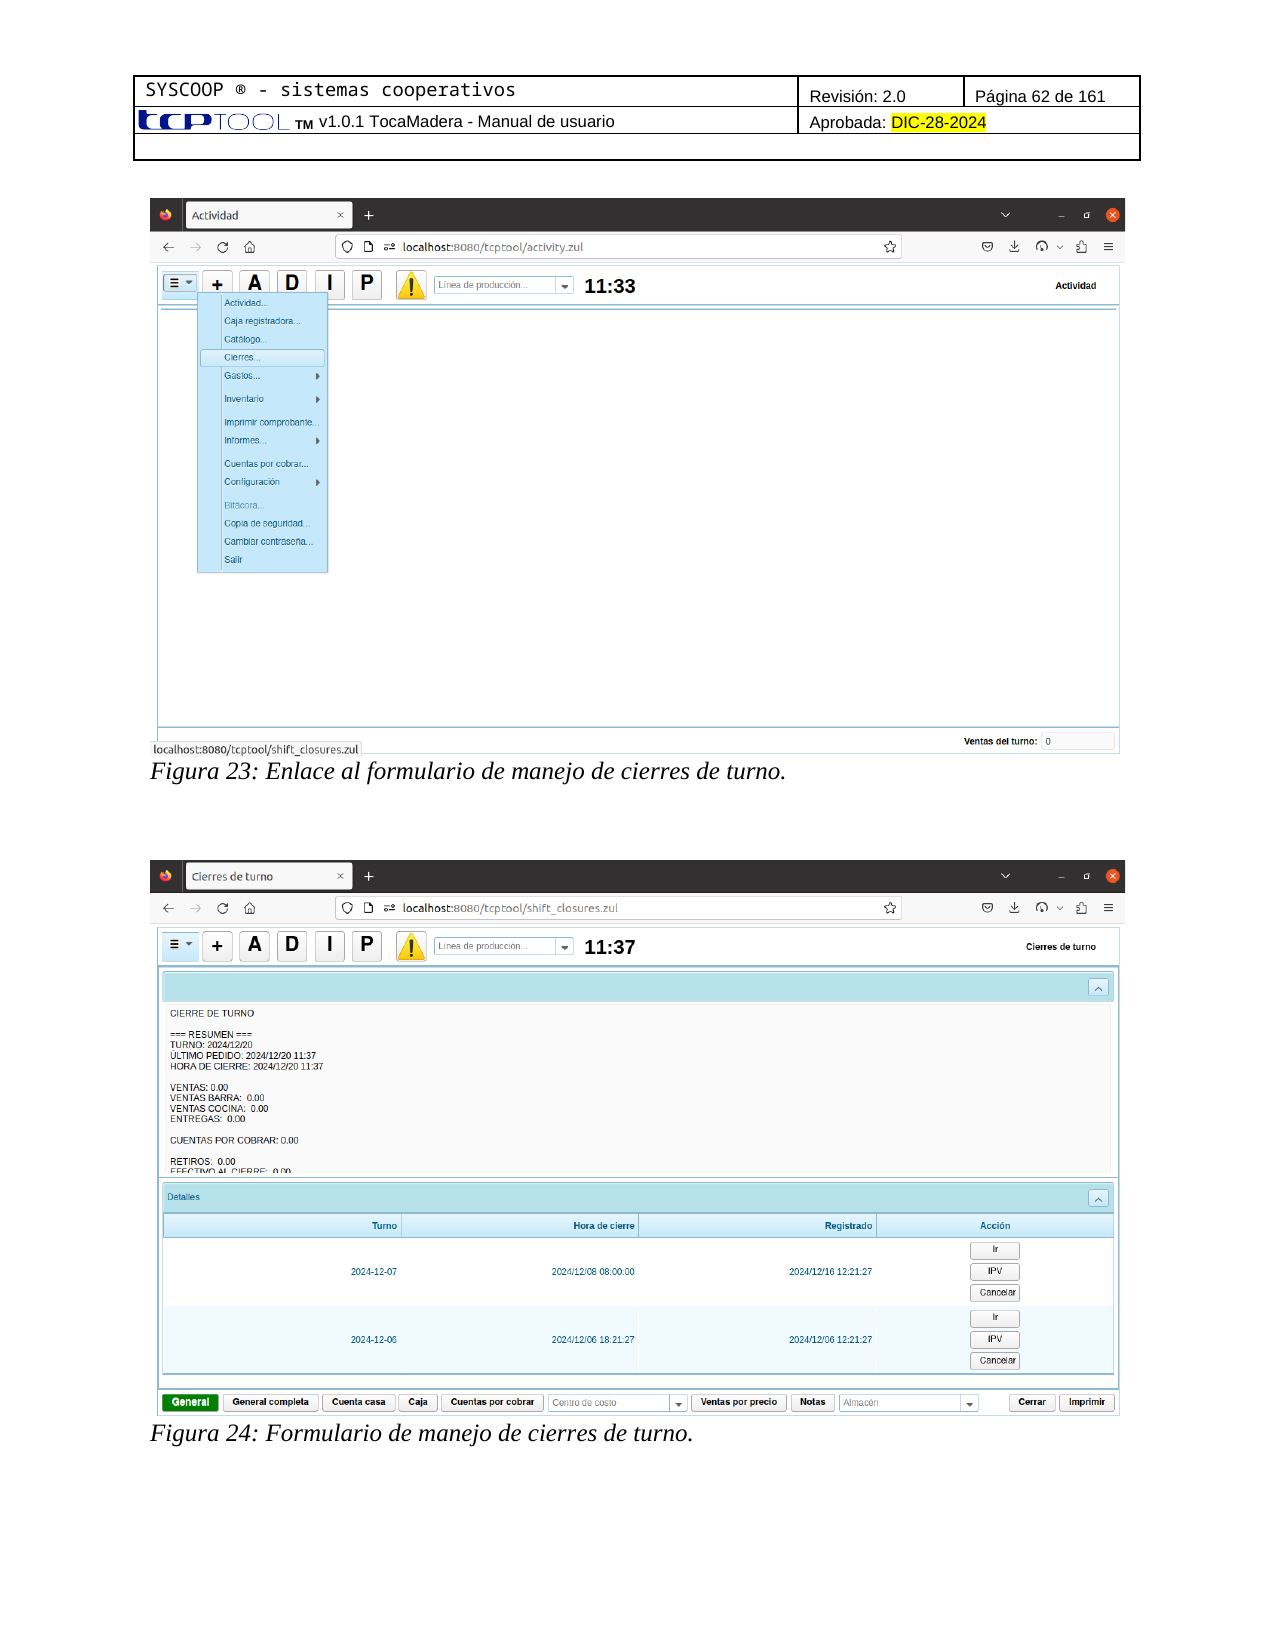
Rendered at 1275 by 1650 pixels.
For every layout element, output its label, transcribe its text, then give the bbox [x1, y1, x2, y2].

picture [150, 198, 1125, 757]
text Figura 24: Formulario de manejo de cierres de turno. [150, 1419, 1125, 1447]
picture [150, 860, 1125, 1419]
text Figura 23: Enlace al formulario de manejo de cierres de turno. [150, 757, 1125, 785]
picture [138, 110, 290, 130]
